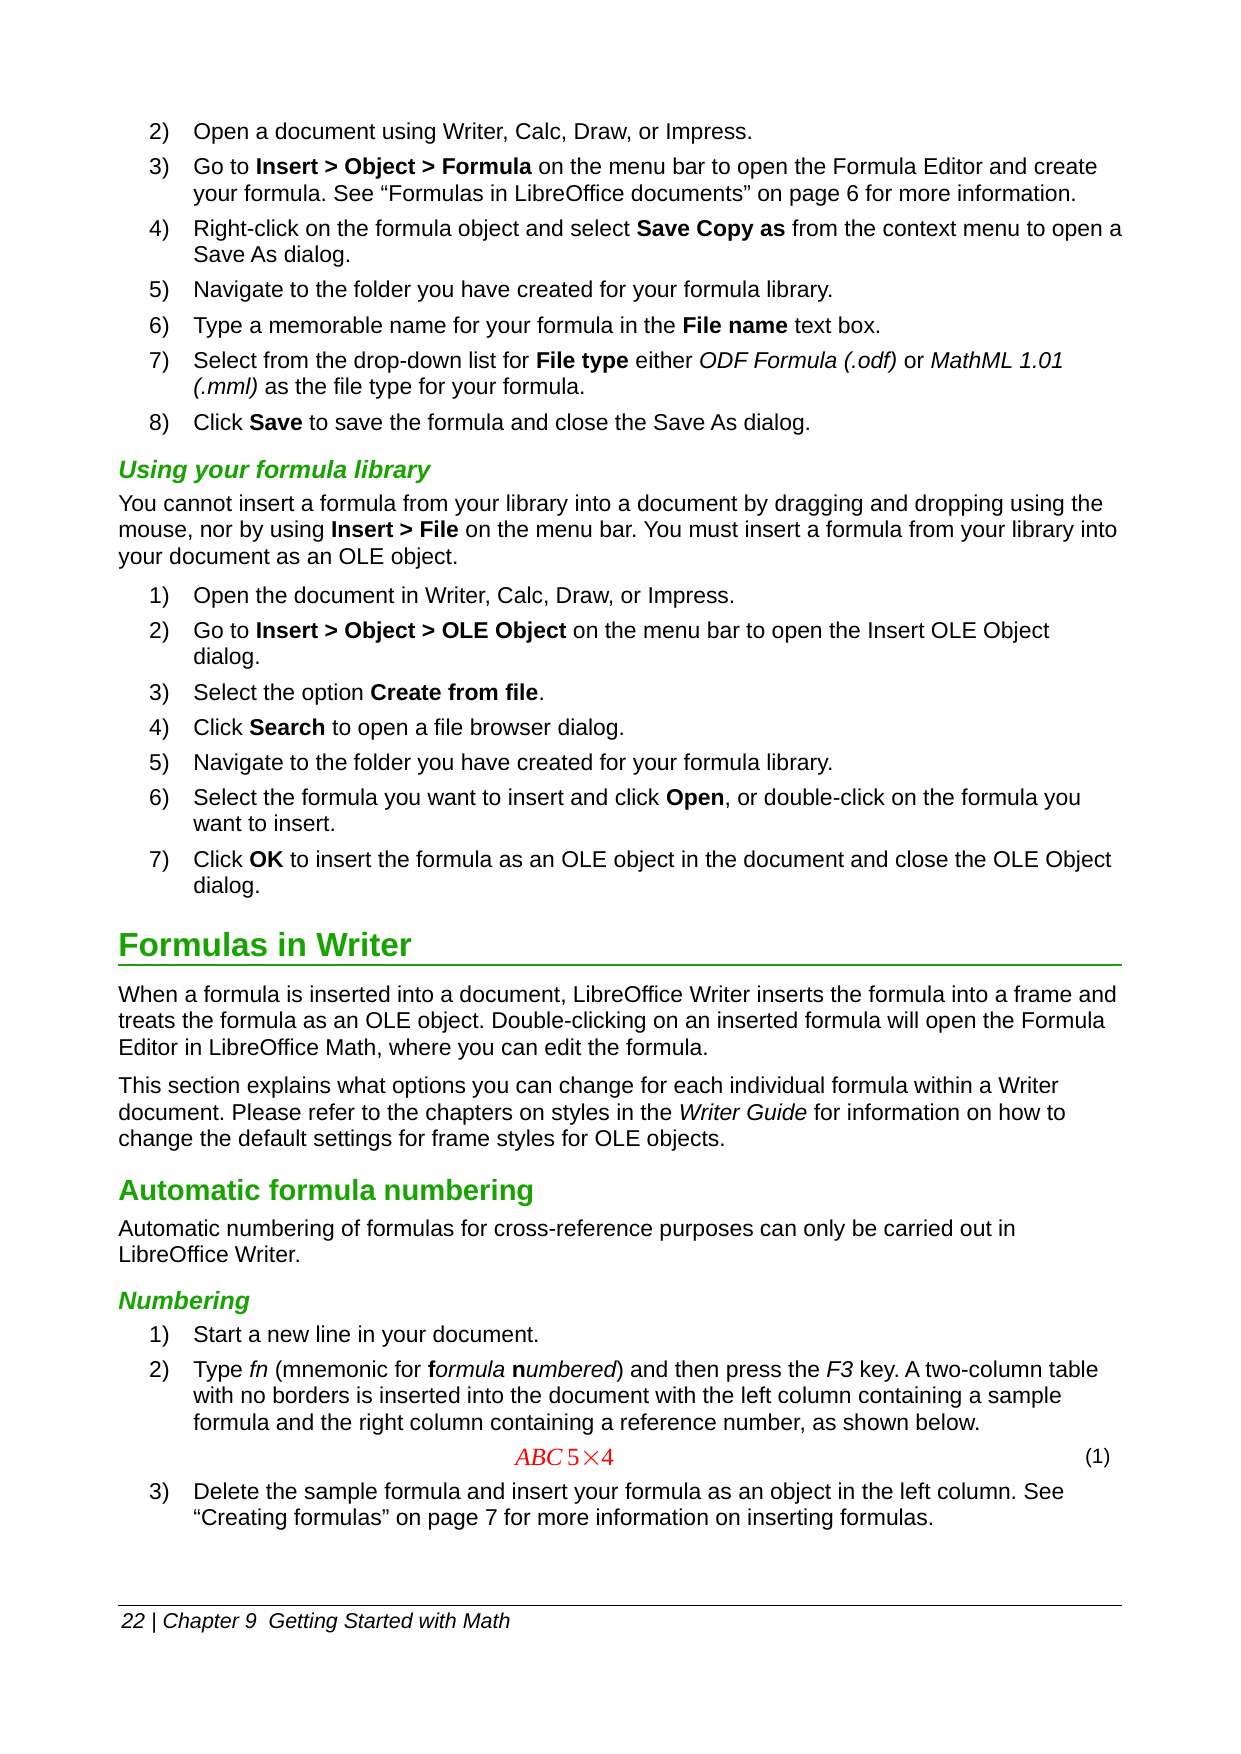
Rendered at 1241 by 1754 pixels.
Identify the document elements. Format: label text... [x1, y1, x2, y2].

list Navigate to the folder you have created for your formula library. [169, 749, 1122, 775]
list Delete the sample formula and insert your formula as an object in the left column. See “Creating formulas” on page 7 for more information on inserting formulas. [169, 1478, 1122, 1531]
text This section explains what options you can change for each individual formula within a Writer document. Please refer to the chapters on styles in the Writer Guide for information on how to change the default settings for frame styles for OLE objects. [118, 1072, 1122, 1151]
subtitle Automatic formula numbering [118, 1172, 1122, 1206]
list Click Search to open a file browser dialog. [169, 714, 1122, 740]
list Go to Insert > Object > OLE Object on the menu bar to open the Insert OLE Object dialog. [169, 617, 1122, 669]
text Automatic numbering of formulas for cross-reference purposes can only be carried out in LibreOffice Writer. [118, 1215, 1122, 1268]
text You cannot insert a formula from your library into a document by dragging and dropping using the mouse, nor by using Insert > File on the menu bar. You must insert a formula from your library into your document as an OLE object. [118, 490, 1122, 569]
list Open the document in Writer, Calc, Draw, or Impress. [169, 582, 1122, 608]
subtitle Using your formula library [118, 455, 1122, 484]
list Right-click on the formula object and select Save Copy as from the context menu to open a Save As dialog. [169, 215, 1122, 268]
list Start a new line in your document. [169, 1321, 1122, 1347]
list Type a memorable name for your formula in the File name text box. [169, 312, 1122, 338]
table_header (1) [1010, 1444, 1122, 1472]
subtitle Numbering [118, 1286, 1122, 1314]
subtitle Formulas in Writer [118, 925, 1122, 964]
list Click OK to insert the formula as an OLE object in the document and close the OLE Object dialog. [169, 846, 1122, 898]
text When a formula is inserted into a document, LibreOffice Writer inserts the formula into a frame and treats the formula as an OLE object. Double-clicking on an inserted formula will open the Formula Editor in LibreOffice Math, where you can edit the formula. [118, 981, 1122, 1060]
table_header [118, 1444, 1010, 1472]
list Go to Insert > Object > Formula on the menu bar to open the Formula Editor and create your formula. See “Formulas in LibreOffice documents” on page 6 for more information. [169, 153, 1122, 206]
list Type fn (mnemonic for formula numbered) and then press the F3 key. A two-column table with no borders is inserted into the document with the left column containing a sample formula and the right column containing a reference number, as shown below. [169, 1356, 1122, 1435]
list Navigate to the folder you have created for your formula library. [169, 276, 1122, 303]
list Open a document using Writer, Calc, Draw, or Impress. [169, 118, 1122, 144]
list Select from the drop-down list for File type either ODF Formula (.odf) or MathML 1.01 (.mml) as the file type for your formula. [169, 347, 1122, 399]
list Click Save to save the formula and close the Save As dialog. [169, 408, 1122, 435]
list Select the formula you want to insert and click Open, or double-click on the formula you want to insert. [169, 784, 1122, 837]
list Select the option Create from file. [169, 678, 1122, 705]
